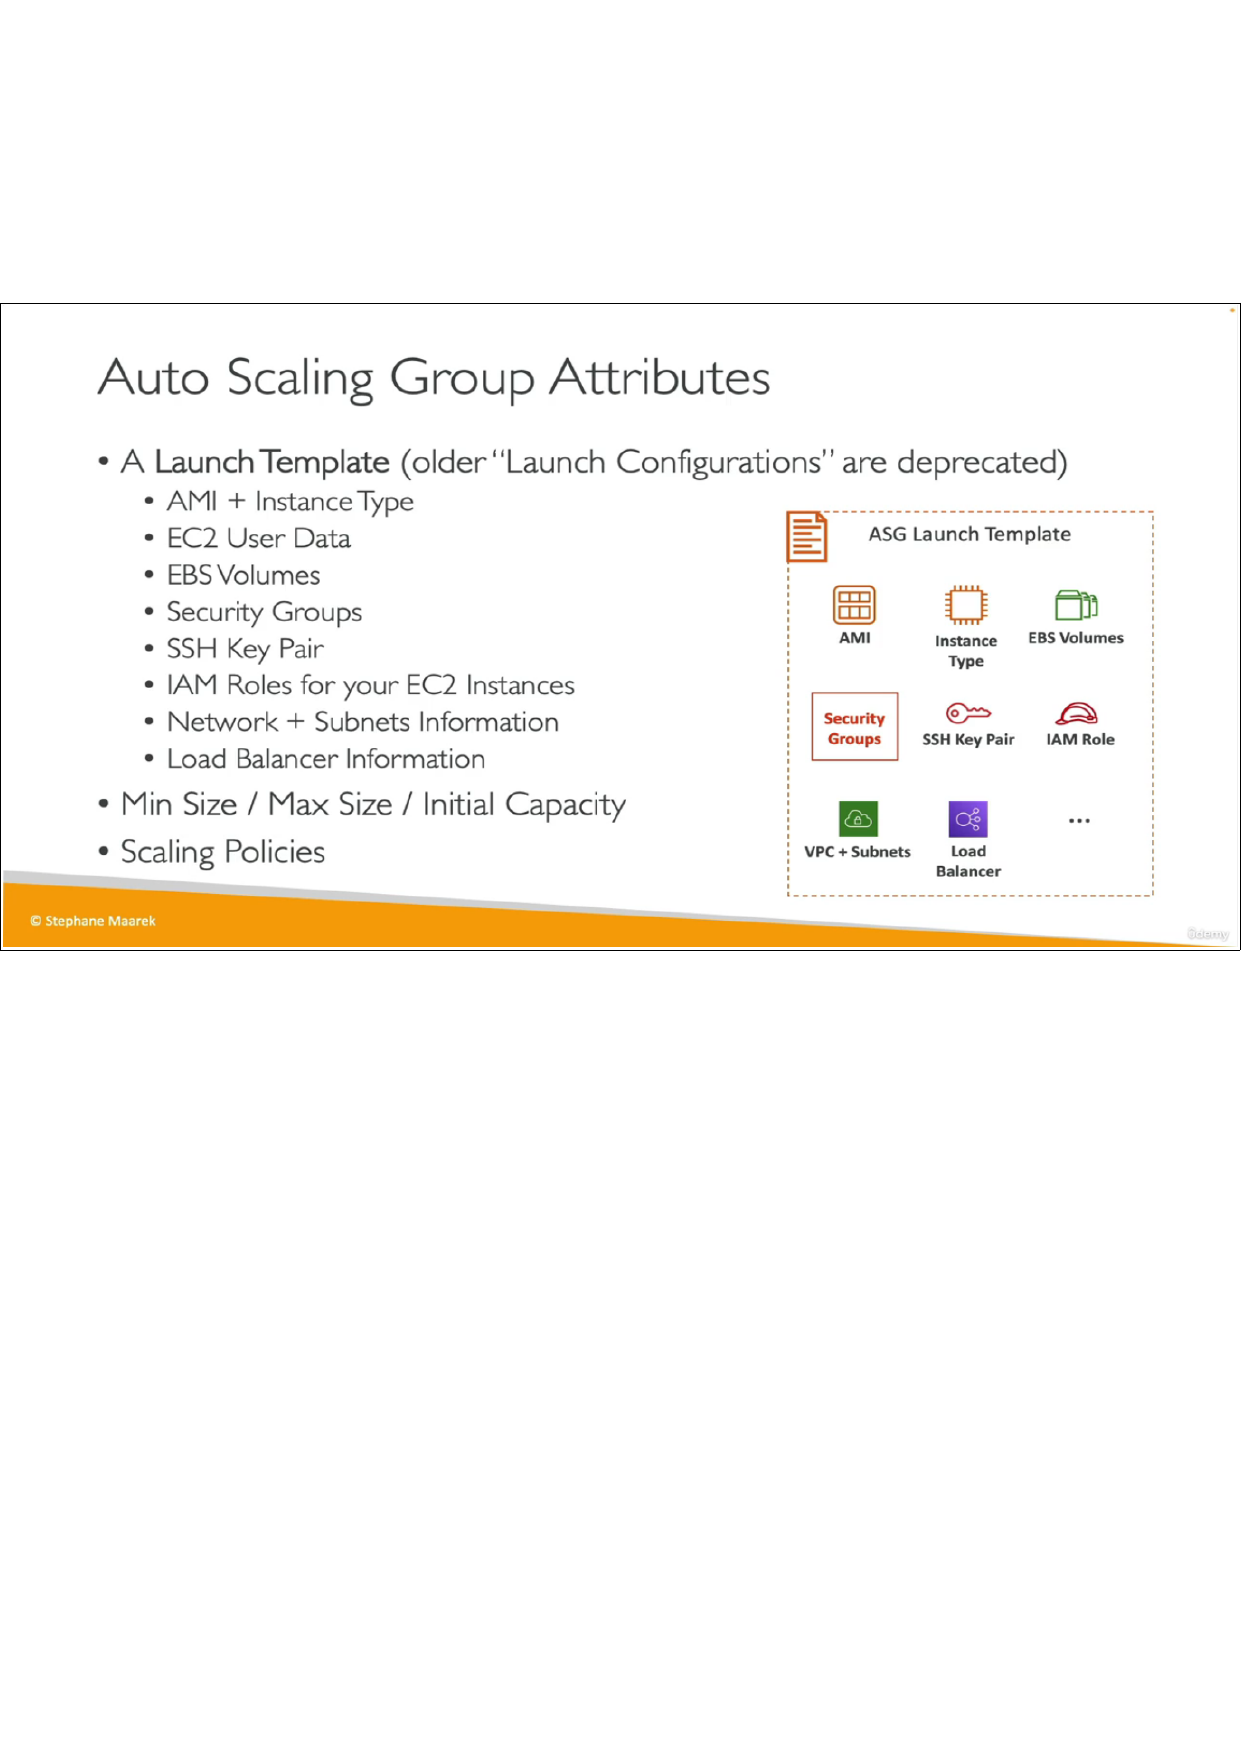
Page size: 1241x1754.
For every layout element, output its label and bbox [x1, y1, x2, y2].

picture [3, 305, 1238, 947]
